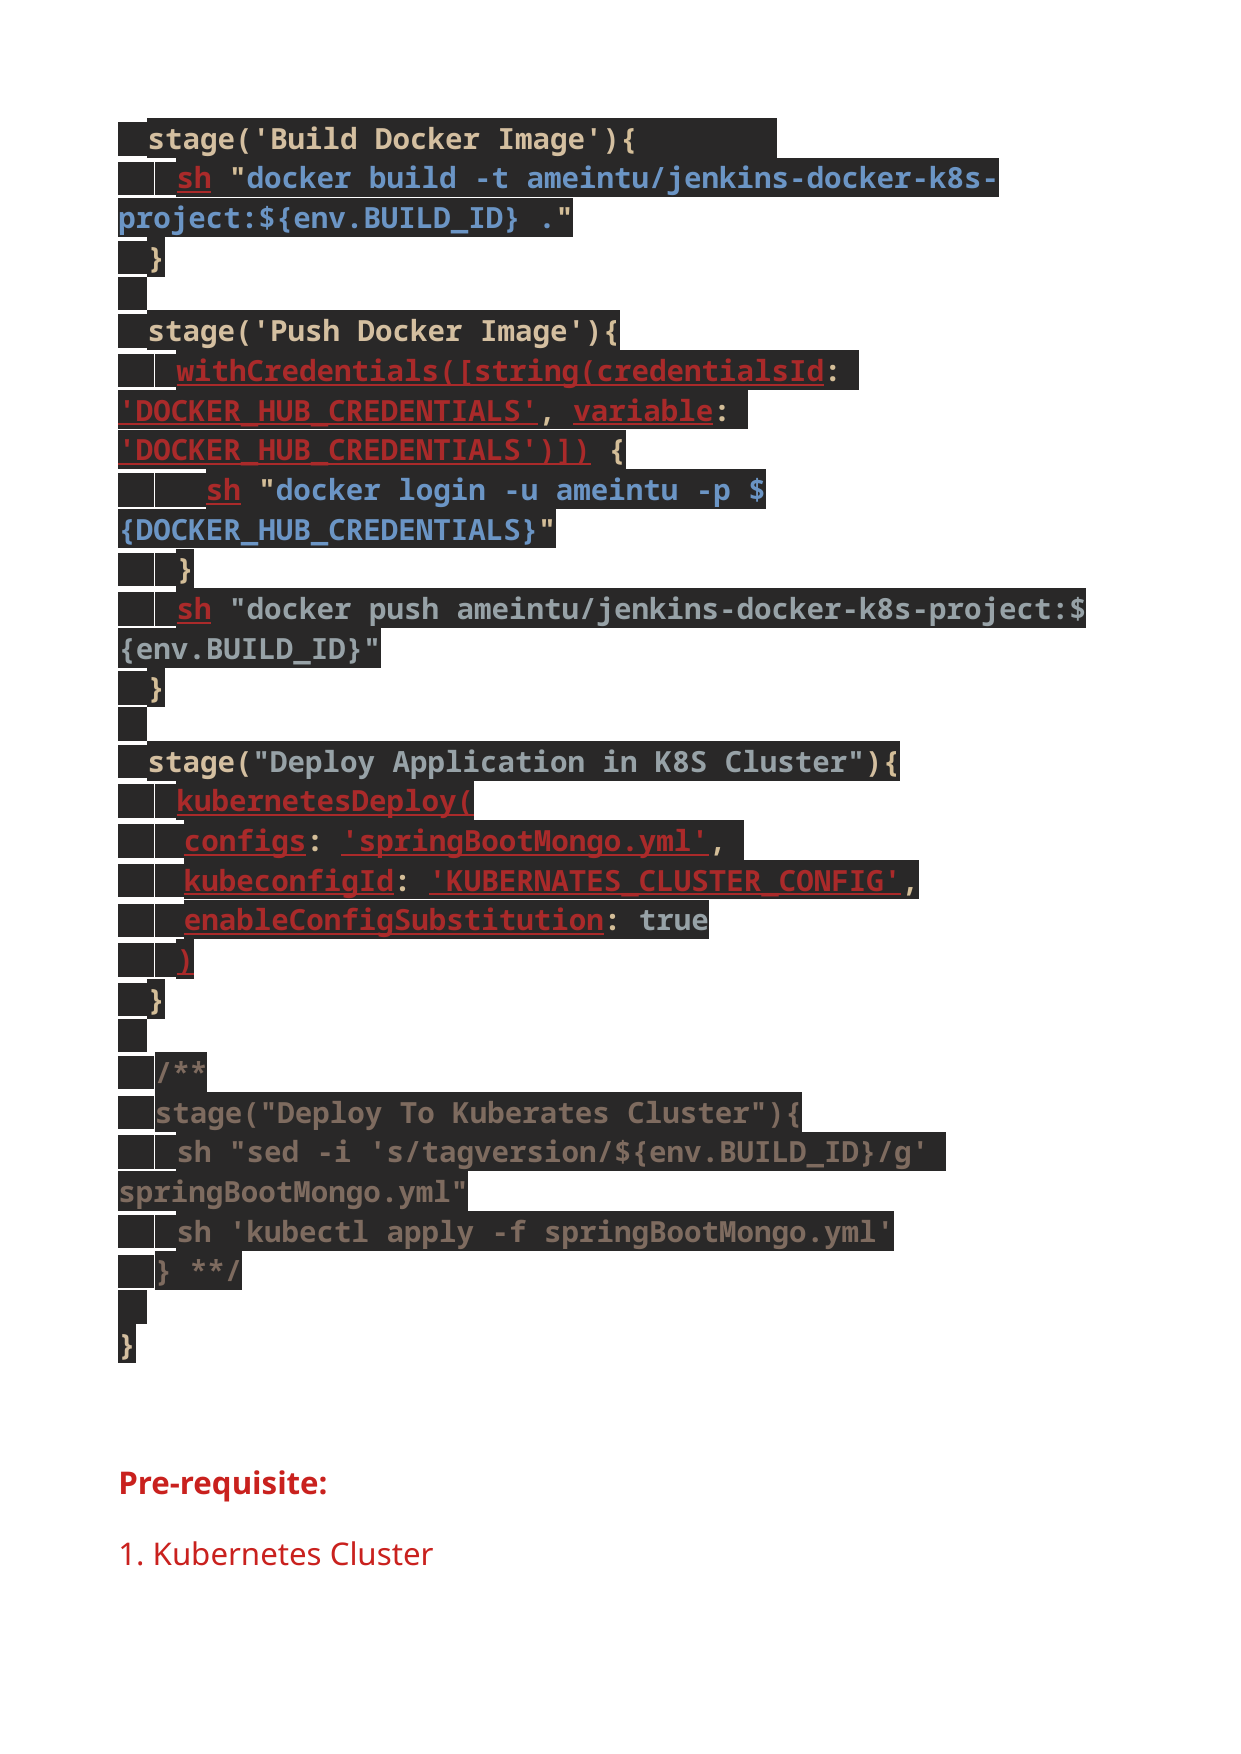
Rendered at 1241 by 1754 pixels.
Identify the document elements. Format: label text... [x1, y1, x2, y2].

text } [118, 979, 1122, 1019]
text kubernetesDeploy( [118, 781, 1122, 820]
text ) [118, 939, 1122, 979]
text withCredentials([string(credentialsId: 'DOCKER_HUB_CREDENTIALS', variable: 'DOCKER_HUB_CREDENTIALS')]) { [118, 350, 1122, 469]
text stage('Build Docker Image'){ [118, 118, 1122, 158]
text sh "docker login -u ameintu -p ${DOCKER_HUB_CREDENTIALS}" [118, 469, 1122, 548]
text 1. Kubernetes Cluster [118, 1524, 1122, 1574]
text stage("Deploy To Kuberates Cluster"){ [118, 1092, 1122, 1132]
text /** [118, 1052, 1122, 1092]
text kubeconfigId: 'KUBERNATES_CLUSTER_CONFIG', [118, 860, 1122, 899]
text sh "sed -i 's/tagversion/${env.BUILD_ID}/g' springBootMongo.yml" [118, 1132, 1122, 1211]
text sh 'kubectl apply -f springBootMongo.yml' [118, 1211, 1122, 1251]
text stage("Deploy Application in K8S Cluster"){ [118, 741, 1122, 781]
text stage('Push Docker Image'){ [118, 310, 1122, 350]
text configs: 'springBootMongo.yml', [118, 820, 1122, 860]
text sh "docker build -t ameintu/jenkins-docker-k8s-project:${env.BUILD_ID} ." [118, 158, 1122, 237]
text sh "docker push ameintu/jenkins-docker-k8s-project:${env.BUILD_ID}" [118, 588, 1122, 668]
text enableConfigSubstitution: true [118, 899, 1122, 939]
text } **/ [118, 1251, 1122, 1290]
text } [118, 237, 1122, 277]
text } [118, 1324, 1122, 1363]
text Pre-requisite: [118, 1461, 1122, 1503]
text } [118, 548, 1122, 588]
text } [118, 668, 1122, 707]
